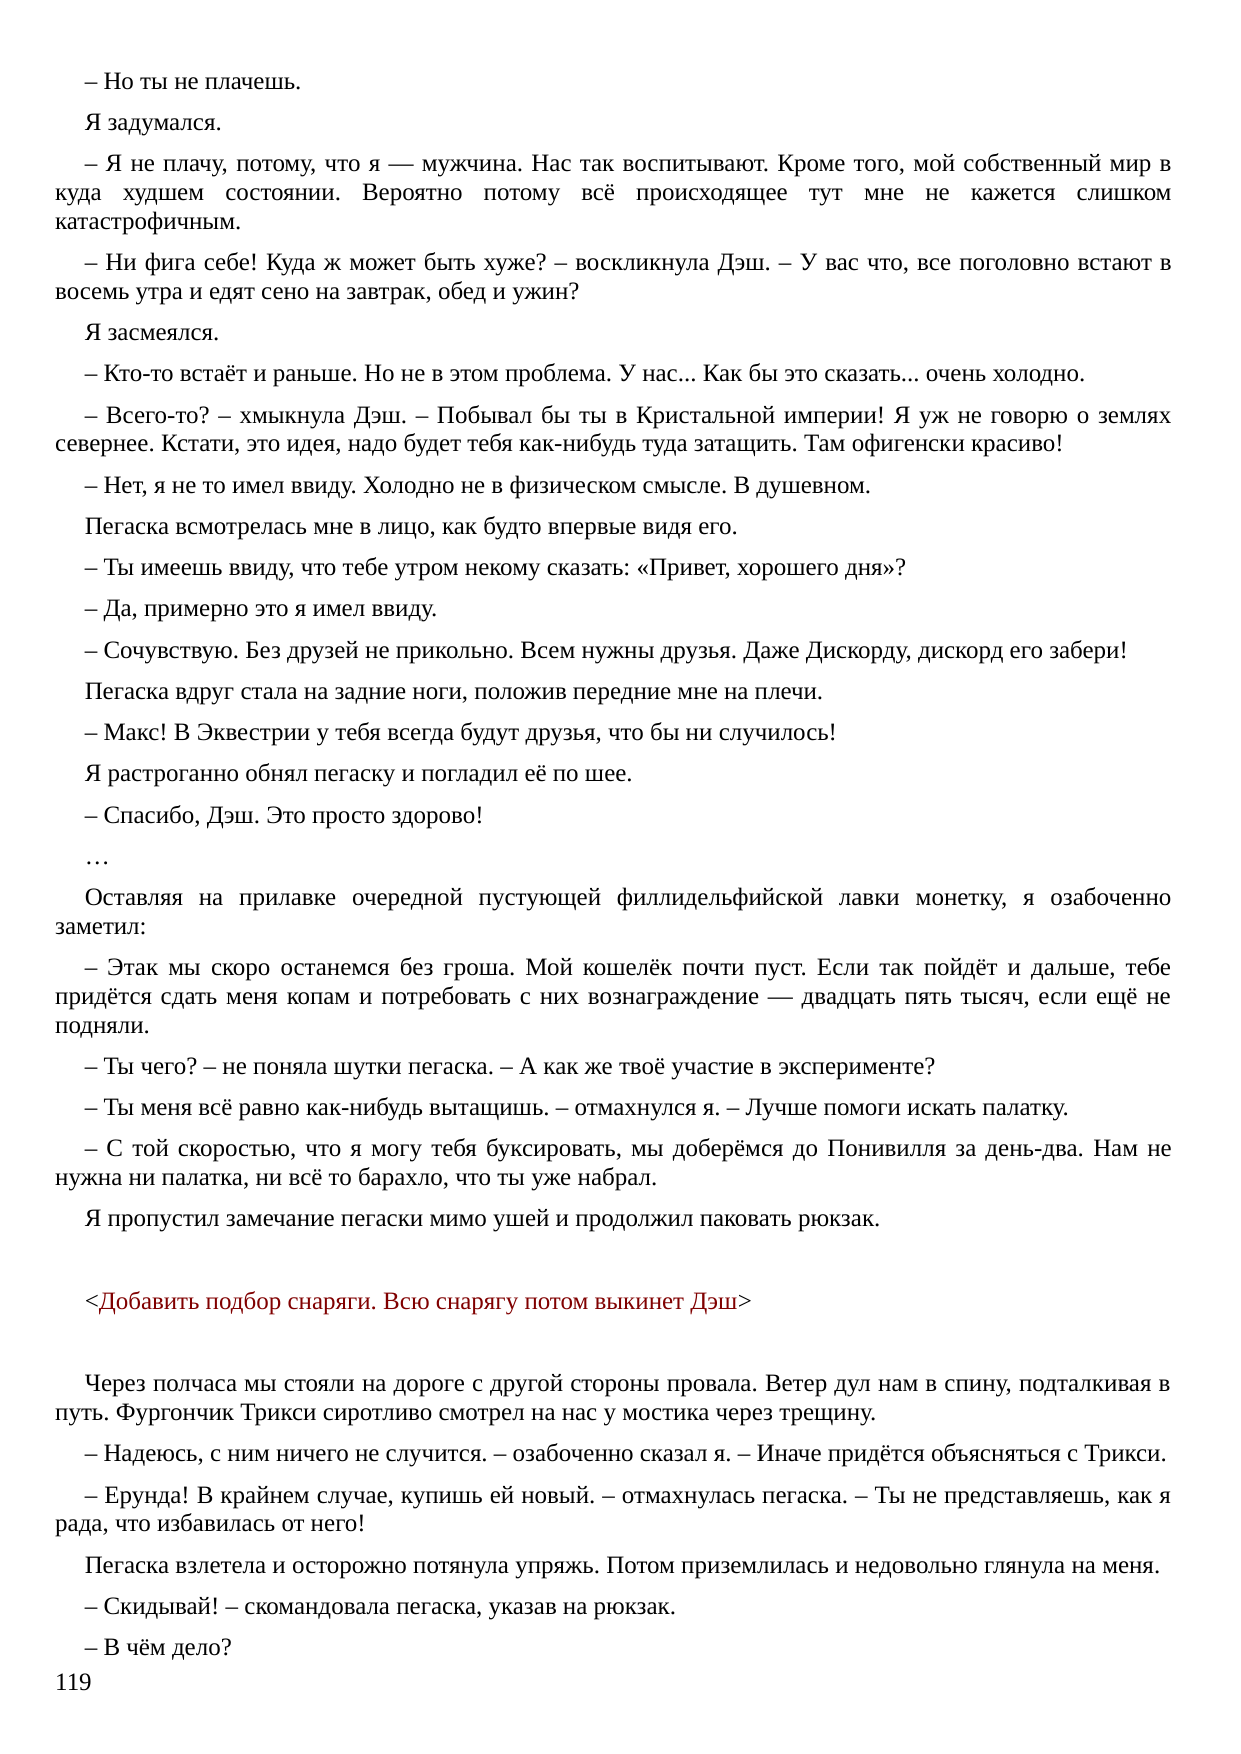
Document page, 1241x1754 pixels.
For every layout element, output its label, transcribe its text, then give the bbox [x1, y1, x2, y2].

text – Ерунда! В крайнем случае, купишь ей новый. – отмахнулась пегаска. – Ты не представляешь, как я рада, что избавилась от него! [55, 1480, 1173, 1537]
text Пегаска всмотрелась мне в лицо, как будто впервые видя его. [55, 511, 1173, 540]
text <Добавить подбор снаряги. Всю снарягу потом выкинет Дэш> [55, 1286, 1173, 1315]
text Я задумался. [55, 107, 1173, 136]
text – Но ты не плачешь. [55, 66, 1173, 95]
text – С той скоростью, что я могу тебя буксировать, мы доберёмся до Понивилля за день-два. Нам не нужна ни палатка, ни всё то барахло, что ты уже набрал. [55, 1133, 1173, 1191]
text Я пропустил замечание пегаски мимо ушей и продолжил паковать рюкзак. [55, 1203, 1173, 1232]
text – Ты имеешь ввиду, что тебе утром некому сказать: «Привет, хорошего дня»? [55, 552, 1173, 581]
text – Спасибо, Дэш. Это просто здорово! [55, 800, 1173, 828]
text Пегаска взлетела и осторожно потянула упряжь. Потом приземлилась и недовольно глянула на меня. [55, 1550, 1173, 1578]
text – Надеюсь, с ним ничего не случится. – озабоченно сказал я. – Иначе придётся объясняться с Трикси. [55, 1438, 1173, 1467]
text – Да, примерно это я имел ввиду. [55, 593, 1173, 622]
text – Ты чего? – не поняла шутки пегаска. – А как же твоё участие в эксперименте? [55, 1051, 1173, 1080]
text – Сочувствую. Без друзей не прикольно. Всем нужны друзья. Даже Дискорду, дискорд его забери! [55, 635, 1173, 663]
text – Кто-то встаёт и раньше. Но не в этом проблема. У нас... Как бы это сказать... очень холодно. [55, 358, 1173, 387]
text Я растроганно обнял пегаску и погладил её по шее. [55, 758, 1173, 787]
text – Макс! В Эквестрии у тебя всегда будут друзья, что бы ни случилось! [55, 717, 1173, 746]
text Пегаска вдруг стала на задние ноги, положив передние мне на плечи. [55, 676, 1173, 705]
text Я засмеялся. [55, 317, 1173, 346]
text – Этак мы скоро останемся без гроша. Мой кошелёк почти пуст. Если так пойдёт и дальше, тебе придётся сдать меня копам и потребовать с них вознаграждение — двадцать пять тысяч, если ещё не подняли. [55, 952, 1173, 1038]
text Оставляя на прилавке очередной пустующей филлидельфийской лавки монетку, я озабоченно заметил: [55, 882, 1173, 940]
text – Я не плачу, потому, что я — мужчина. Нас так воспитывают. Кроме того, мой собственный мир в куда худшем состоянии. Вероятно потому всё происходящее тут мне не кажется слишком катастрофичным. [55, 148, 1173, 235]
text – Всего-то? – хмыкнула Дэш. – Побывал бы ты в Кристальной империи! Я уж не говорю о землях севернее. Кстати, это идея, надо будет тебя как-нибудь туда затащить. Там офигенски красиво! [55, 400, 1173, 457]
text – Нет, я не то имел ввиду. Холодно не в физическом смысле. В душевном. [55, 470, 1173, 498]
text – Скидывай! – скомандовала пегаска, указав на рюкзак. [55, 1591, 1173, 1620]
text – В чём дело? [55, 1632, 1173, 1661]
text – Ни фига себе! Куда ж может быть хуже? – воскликнула Дэш. – У вас что, все поголовно встают в восемь утра и едят сено на завтрак, обед и ужин? [55, 247, 1173, 305]
text … [55, 841, 1173, 870]
text Через полчаса мы стояли на дороге с другой стороны провала. Ветер дул нам в спину, подталкивая в путь. Фургончик Трикси сиротливо смотрел на нас у мостика через трещину. [55, 1368, 1173, 1426]
text – Ты меня всё равно как-нибудь вытащишь. – отмахнулся я. – Лучше помоги искать палатку. [55, 1092, 1173, 1121]
